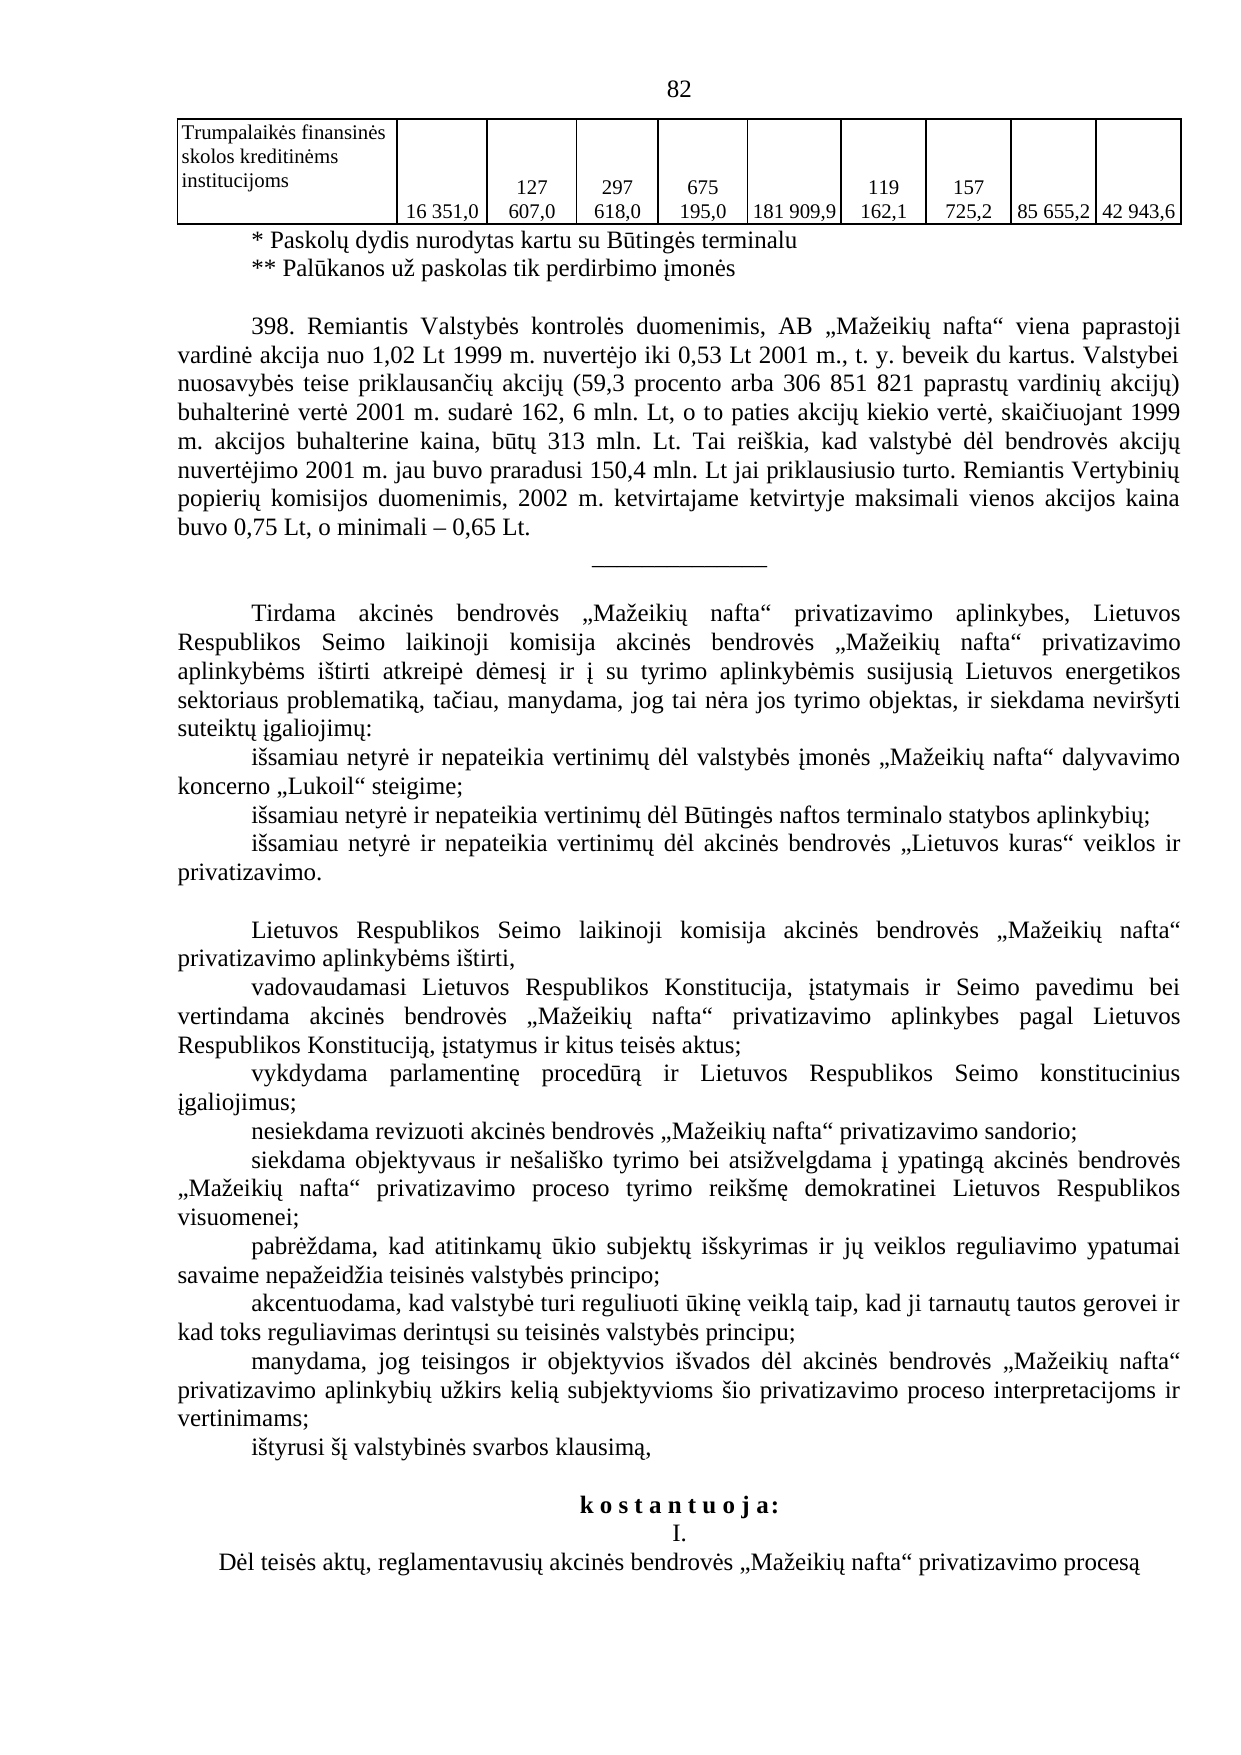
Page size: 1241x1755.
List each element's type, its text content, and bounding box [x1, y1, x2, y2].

text I. [177, 1518, 1181, 1547]
text išsamiau netyrė ir nepateikia vertinimų dėl Būtingės naftos terminalo statybos aplinkybių; [177, 800, 1181, 828]
text Dėl teisės aktų, reglamentavusių akcinės bendrovės „Mažeikių nafta“ privatizavimo procesą [177, 1547, 1181, 1576]
text kostantuoja: [177, 1490, 1181, 1518]
text vadovaudamasi Lietuvos Respublikos Konstitucija, įstatymais ir Seimo pavedimu bei vertindama akcinės bendrovės „Mažeikių nafta“ privatizavimo aplinkybes pagal Lietuvos Respublikos Konstituciją, įstatymus ir kitus teisės aktus; [177, 972, 1181, 1058]
text Tirdama akcinės bendrovės „Mažeikių nafta“ privatizavimo aplinkybes, Lietuvos Respublikos Seimo laikinoji komisija akcinės bendrovės „Mažeikių nafta“ privatizavimo aplinkybėms ištirti atkreipė dėmesį ir į su tyrimo aplinkybėmis susijusią Lietuvos energetikos sektoriaus problematiką, tačiau, manydama, jog tai nėra jos tyrimo objektas, ir siekdama neviršyti suteiktų įgaliojimų: [177, 598, 1181, 742]
table_cell 157 725,2 [927, 120, 1010, 223]
table_cell 119 162,1 [842, 120, 925, 223]
text išsamiau netyrė ir nepateikia vertinimų dėl akcinės bendrovės „Lietuvos kuras“ veiklos ir privatizavimo. [177, 828, 1181, 886]
text Lietuvos Respublikos Seimo laikinoji komisija akcinės bendrovės „Mažeikių nafta“ privatizavimo aplinkybėms ištirti, [177, 915, 1181, 972]
text siekdama objektyvaus ir nešališko tyrimo bei atsižvelgdama į ypatingą akcinės bendrovės „Mažeikių nafta“ privatizavimo proceso tyrimo reikšmę demokratinei Lietuvos Respublikos visuomenei; [177, 1145, 1181, 1231]
text pabrėždama, kad atitinkamų ūkio subjektų išskyrimas ir jų veiklos reguliavimo ypatumai savaime nepažeidžia teisinės valstybės principo; [177, 1231, 1181, 1288]
text 398. Remiantis Valstybės kontrolės duomenimis, AB „Mažeikių nafta“ viena paprastoji vardinė akcija nuo 1,02 Lt 1999 m. nuvertėjo iki 0,53 Lt 2001 m., t. y. beveik du kartus. Valstybei nuosavybės teise priklausančių akcijų (59,3 procento arba 306 851 821 paprastų vardinių akcijų) buhalterinė vertė 2001 m. sudarė 162, 6 mln. Lt, o to paties akcijų kiekio vertė, skaičiuojant 1999 m. akcijos buhalterine kaina, būtų 313 mln. Lt. Tai reiškia, kad valstybė dėl bendrovės akcijų nuvertėjimo 2001 m. jau buvo praradusi 150,4 mln. Lt jai priklausiusio turto. Remiantis Vertybinių popierių komisijos duomenimis, 2002 m. ketvirtajame ketvirtyje maksimali vienos akcijos kaina buvo 0,75 Lt, o minimali – 0,65 Lt. [177, 311, 1181, 541]
text ** Palūkanos už paskolas tik perdirbimo įmonės [177, 253, 1181, 282]
table_cell 127 607,0 [488, 120, 576, 223]
table_cell 181 909,9 [748, 120, 840, 223]
text akcentuodama, kad valstybė turi reguliuoti ūkinę veiklą taip, kad ji tarnautų tautos gerovei ir kad toks reguliavimas derintųsi su teisinės valstybės principu; [177, 1288, 1181, 1346]
table_cell 42 943,6 [1097, 120, 1180, 223]
text * Paskolų dydis nurodytas kartu su Būtingės terminalu [177, 225, 1181, 253]
text ______________ [177, 541, 1181, 570]
text nesiekdama revizuoti akcinės bendrovės „Mažeikių nafta“ privatizavimo sandorio; [177, 1116, 1181, 1145]
table_cell Trumpalaikės finansinės skolos kreditinėms institucijoms [178, 120, 396, 223]
table_cell 85 655,2 [1012, 120, 1095, 223]
text manydama, jog teisingos ir objektyvios išvados dėl akcinės bendrovės „Mažeikių nafta“ privatizavimo aplinkybių užkirs kelią subjektyvioms šio privatizavimo proceso interpretacijoms ir vertinimams; [177, 1346, 1181, 1432]
table_cell 16 351,0 [398, 120, 486, 223]
text vykdydama parlamentinę procedūrą ir Lietuvos Respublikos Seimo konstitucinius įgaliojimus; [177, 1058, 1181, 1116]
text ištyrusi šį valstybinės svarbos klausimą, [177, 1432, 1181, 1461]
text išsamiau netyrė ir nepateikia vertinimų dėl valstybės įmonės „Mažeikių nafta“ dalyvavimo koncerno „Lukoil“ steigime; [177, 742, 1181, 800]
table_cell 675 195,0 [659, 120, 747, 223]
table_cell 297 618,0 [577, 120, 657, 223]
